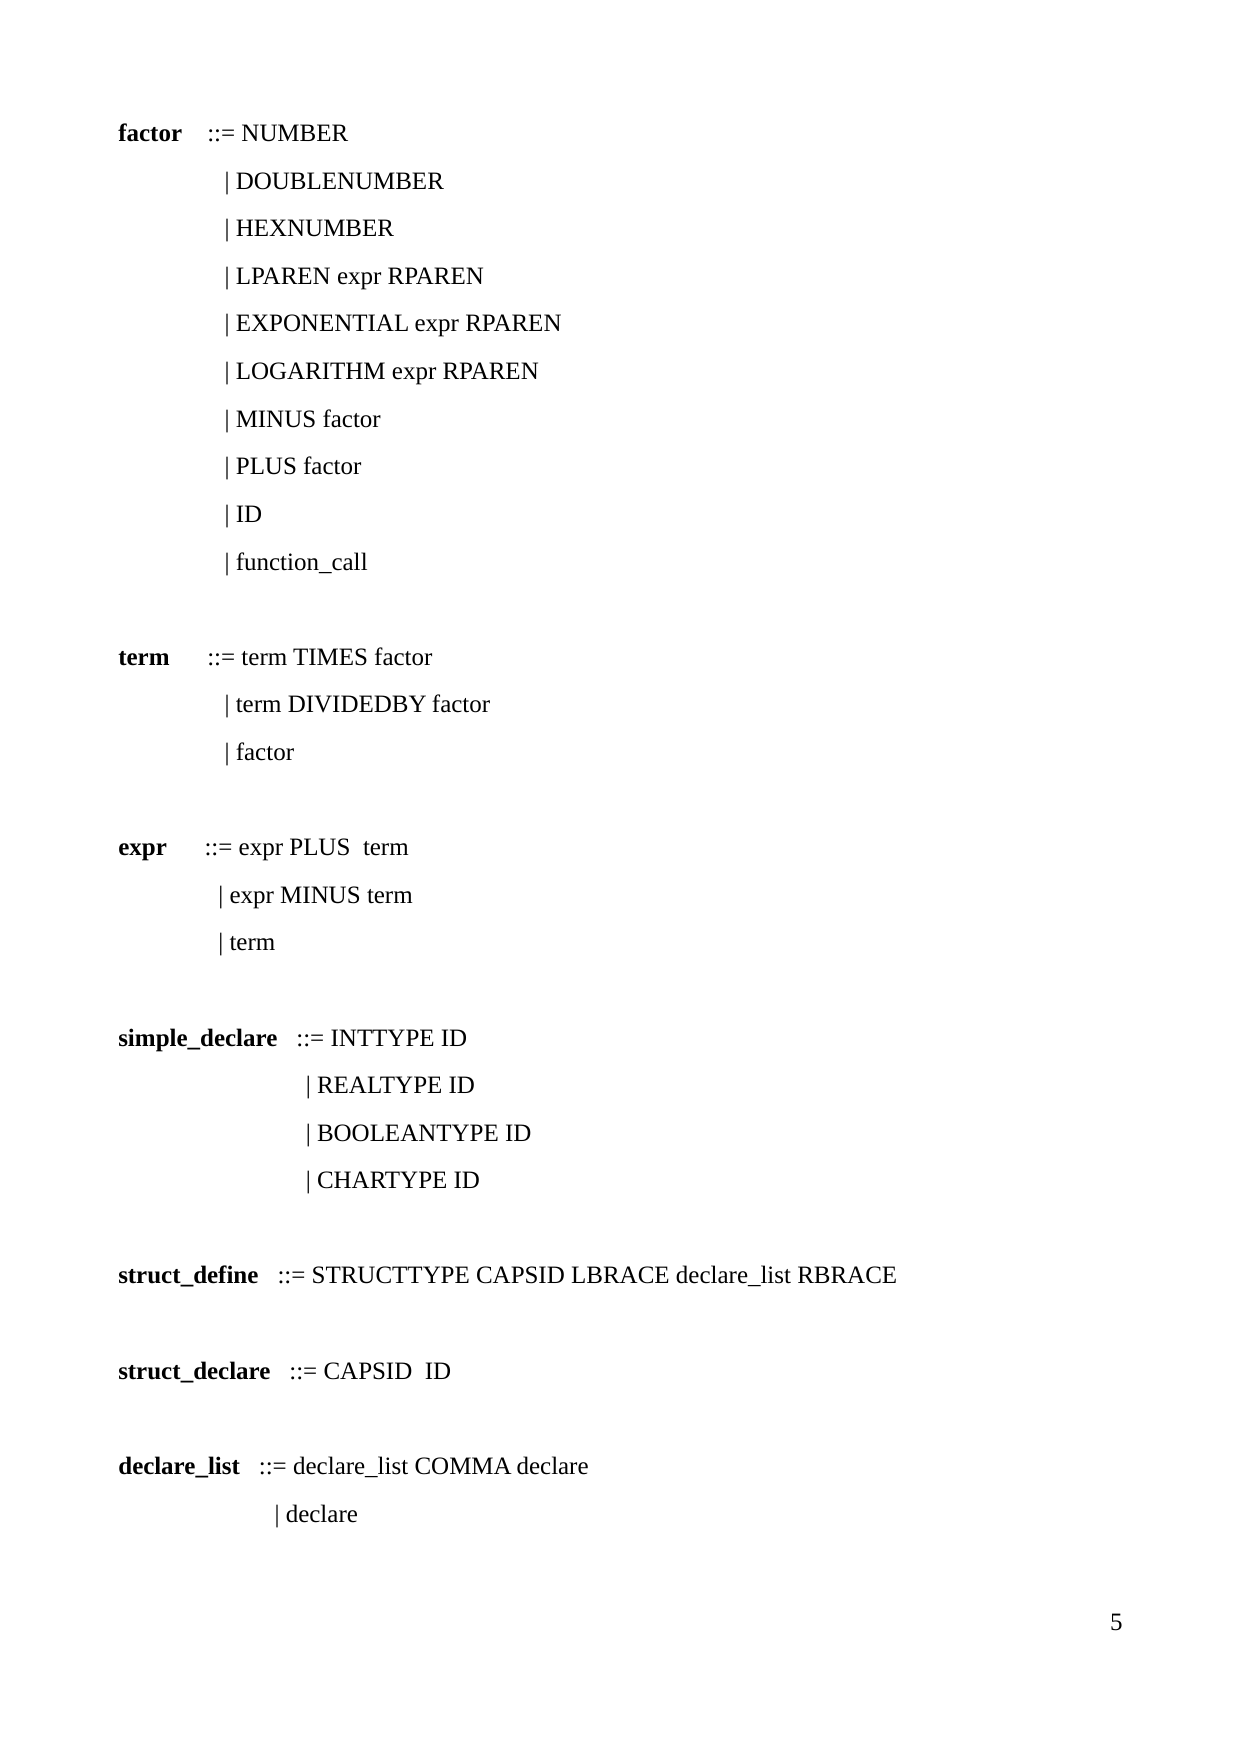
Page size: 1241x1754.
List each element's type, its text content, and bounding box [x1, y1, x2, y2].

text | DOUBLENUMBER [118, 166, 1122, 194]
text | MINUS factor [118, 404, 1122, 432]
text | HEXNUMBER [118, 213, 1122, 242]
text | declare [118, 1499, 1122, 1527]
text struct_declare ::= CAPSID ID [118, 1356, 1122, 1384]
text | LOGARITHM expr RPAREN [118, 356, 1122, 385]
text | term [118, 927, 1122, 956]
text term ::= term TIMES factor [118, 642, 1122, 671]
text | factor [118, 737, 1122, 766]
text | expr MINUS term [118, 880, 1122, 908]
text struct_define ::= STRUCTTYPE CAPSID LBRACE declare_list RBRACE [118, 1261, 1122, 1289]
text | ID [118, 499, 1122, 528]
text simple_declare ::= INTTYPE ID [118, 1023, 1122, 1051]
text expr ::= expr PLUS term [118, 832, 1122, 861]
text | LPAREN expr RPAREN [118, 261, 1122, 290]
text | PLUS factor [118, 451, 1122, 480]
text | CHARTYPE ID [118, 1165, 1122, 1194]
text | term DIVIDEDBY factor [118, 689, 1122, 718]
text | EXPONENTIAL expr RPAREN [118, 308, 1122, 337]
text factor ::= NUMBER [118, 118, 1122, 147]
text declare_list ::= declare_list COMMA declare [118, 1451, 1122, 1480]
text | BOOLEANTYPE ID [118, 1118, 1122, 1147]
text | REALTYPE ID [118, 1070, 1122, 1099]
text | function_call [118, 547, 1122, 575]
